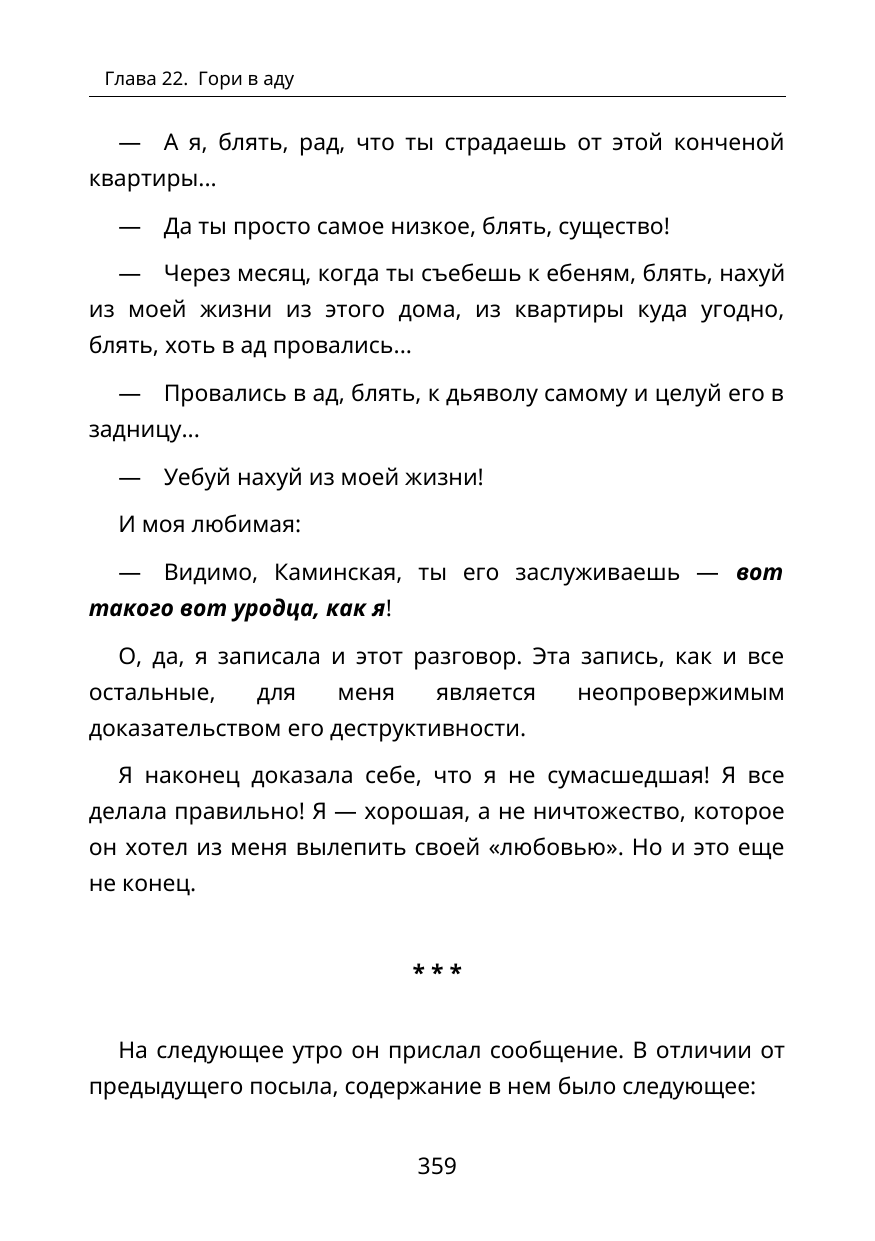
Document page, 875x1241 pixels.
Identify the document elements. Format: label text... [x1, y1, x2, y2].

list Уебуй нахуй из моей жизни! [88, 461, 786, 492]
text Я наконец доказала себе, что я не сумасшедшая! Я все делала правильно! Я — хорошая, а не ничтожество, которое он хотел из меня вылепить своей «любовью». Но и это еще не конец. [88, 759, 786, 898]
text На следующее утро он прислал сообщение. В отличии от предыдущего посыла, содержание в нем было следующее: [88, 1034, 786, 1101]
list Через месяц, когда ты съебешь к ебеням, блять, нахуй из моей жизни из этого дома, из квартиры куда угодно, блять, хоть в ад провались... [88, 257, 786, 361]
list Да ты просто самое низкое, блять, существо! [88, 210, 786, 241]
list Видимо, Каминская, ты его заслуживаешь — вот такого вот уродца, как я! [88, 556, 786, 623]
list Провались в ад, блять, к дьяволу самому и целуй его в задницу... [88, 377, 786, 444]
text О, да, я записала и этот разговор. Эта запись, как и все остальные, для меня является неопровержимым доказательством его деструктивности. [88, 640, 786, 743]
subtitle * * * [88, 956, 786, 988]
text И моя любимая: [88, 508, 786, 539]
list А я, блять, рад, что ты страдаешь от этой конченой квартиры... [88, 126, 786, 193]
